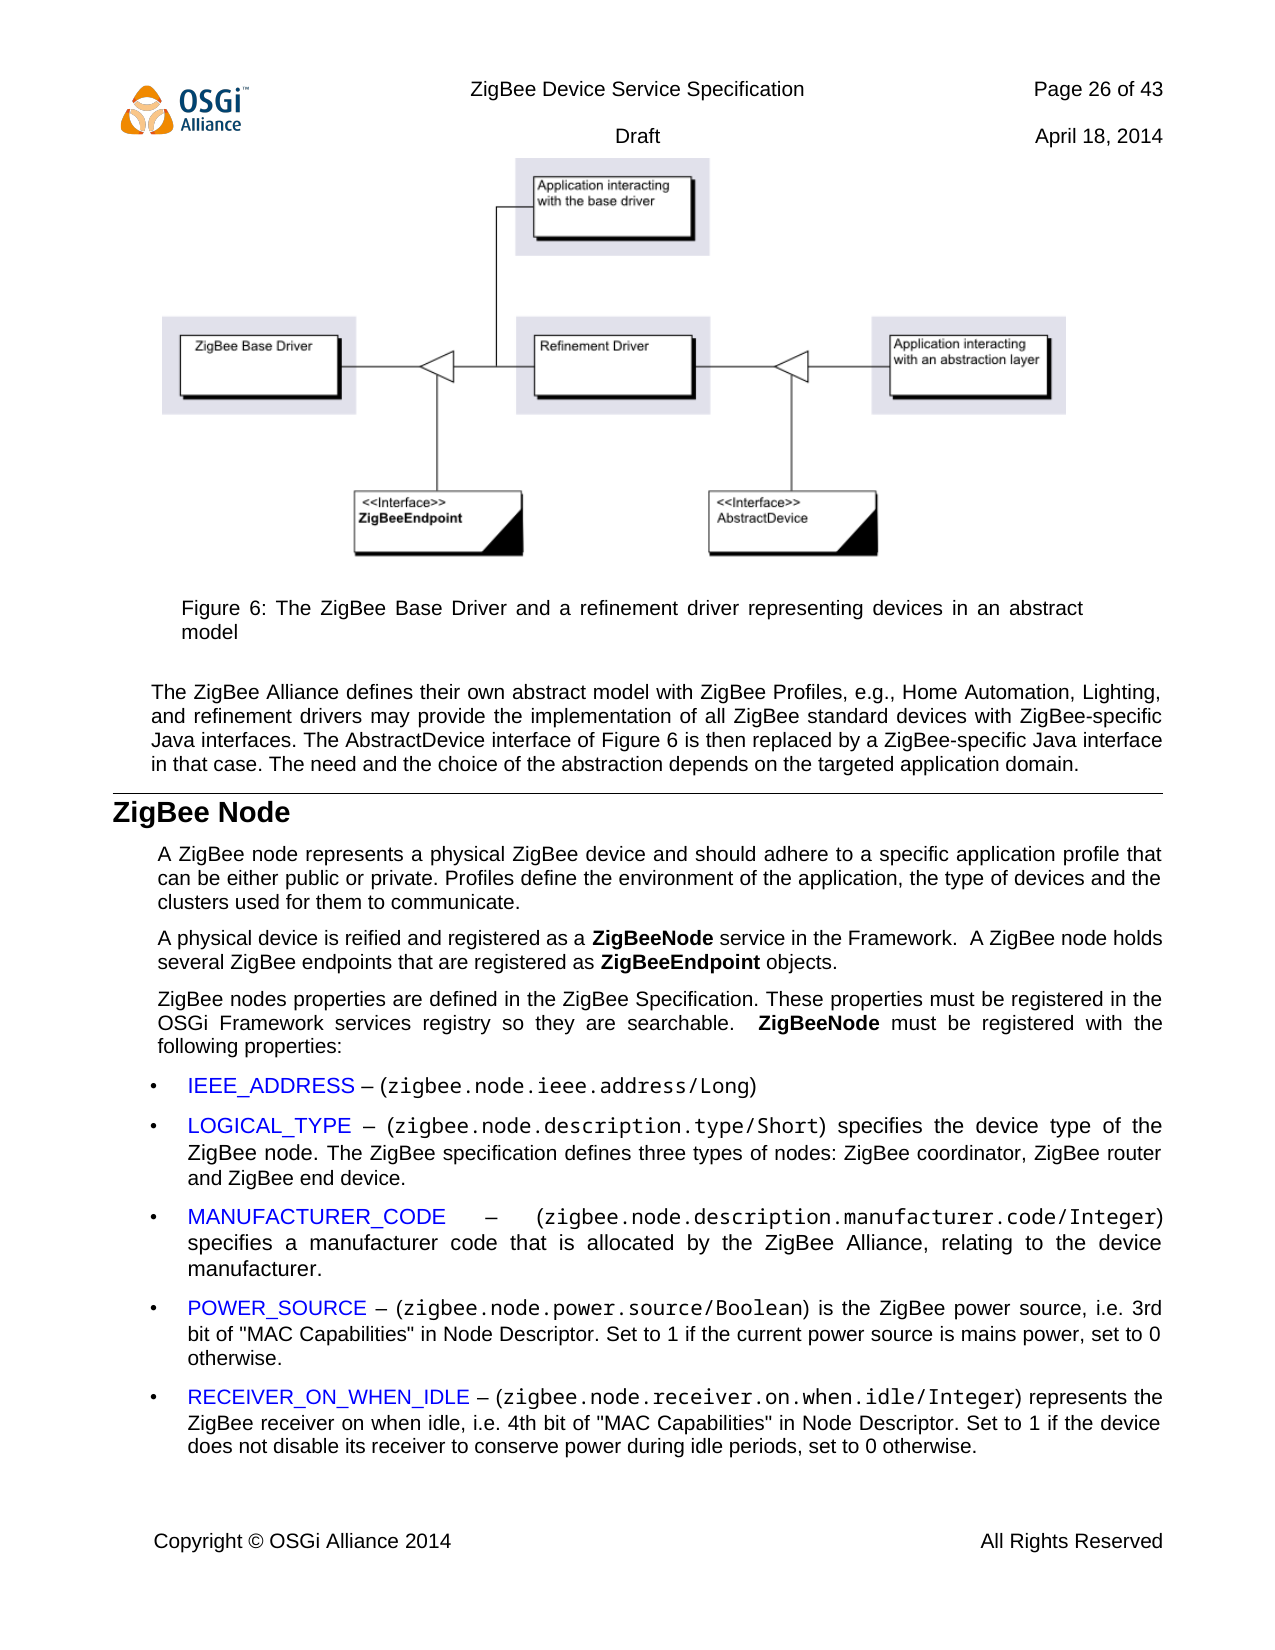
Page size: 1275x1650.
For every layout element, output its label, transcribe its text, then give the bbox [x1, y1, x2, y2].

list IEEE_ADDRESS – (zigbee.node.ieee.address/Long) [150, 1071, 1163, 1099]
text A ZigBee node represents a physical ZigBee device and should adhere to a specific application profile that can be either public or private. Profiles define the environment of the application, the type of devices and the clusters used for them to communicate. [157, 842, 1163, 913]
list POWER_SOURCE – (zigbee.node.power.source/Boolean) is the ZigBee power source, i.e. 3rd bit of "MAC Capabilities" in Node Descriptor. Set to 1 if the current power source is mains power, set to 0 otherwise. [150, 1293, 1163, 1369]
list RECEIVER_ON_WHEN_IDLE – (zigbee.node.receiver.on.when.idle/Integer) represents the ZigBee receiver on when idle, i.e. 4th bit of "MAC Capabilities" in Node Descriptor. Set to 1 if the device does not disable its receiver to conserve power during idle periods, set to 0 otherwise. [150, 1382, 1163, 1458]
list LOGICAL_TYPE – (zigbee.node.description.type/Short) specifies the device type of the ZigBee node. The ZigBee specification defines three types of nodes: ZigBee coordinator, ZigBee router and ZigBee end device. [150, 1112, 1163, 1189]
text ZigBee nodes properties are defined in the ZigBee Specification. These properties must be registered in the OSGi Framework services registry so they are searchable. ZigBeeNode must be registered with the following properties: [157, 986, 1163, 1058]
text A physical device is reified and registered as a ZigBeeNode service in the Framework. A ZigBee node holds several ZigBee endpoints that are registered as ZigBeeEndpoint objects. [157, 926, 1163, 974]
subtitle ZigBee Node [112, 794, 1163, 829]
picture [113, 78, 257, 142]
text Figure 7: The ZigBee Base Driver and a refinement driver representing devices in an abstract model [181, 596, 1085, 643]
picture [162, 158, 1066, 559]
text The ZigBee Alliance defines their own abstract model with ZigBee Profiles, e.g., Home Automation, Lighting, and refinement drivers may provide the implementation of all ZigBee standard devices with ZigBee-specific Java interfaces. The AbstractDevice interface of Figure 7 is then replaced by a ZigBee-specific Java interface in that case. The need and the choice of the abstraction depends on the targeted application domain. [151, 680, 1163, 776]
list MANUFACTURER_CODE – (zigbee.node.description.manufacturer.code/Integer) specifies a manufacturer code that is allocated by the ZigBee Alliance, relating to the device manufacturer. [150, 1202, 1163, 1281]
